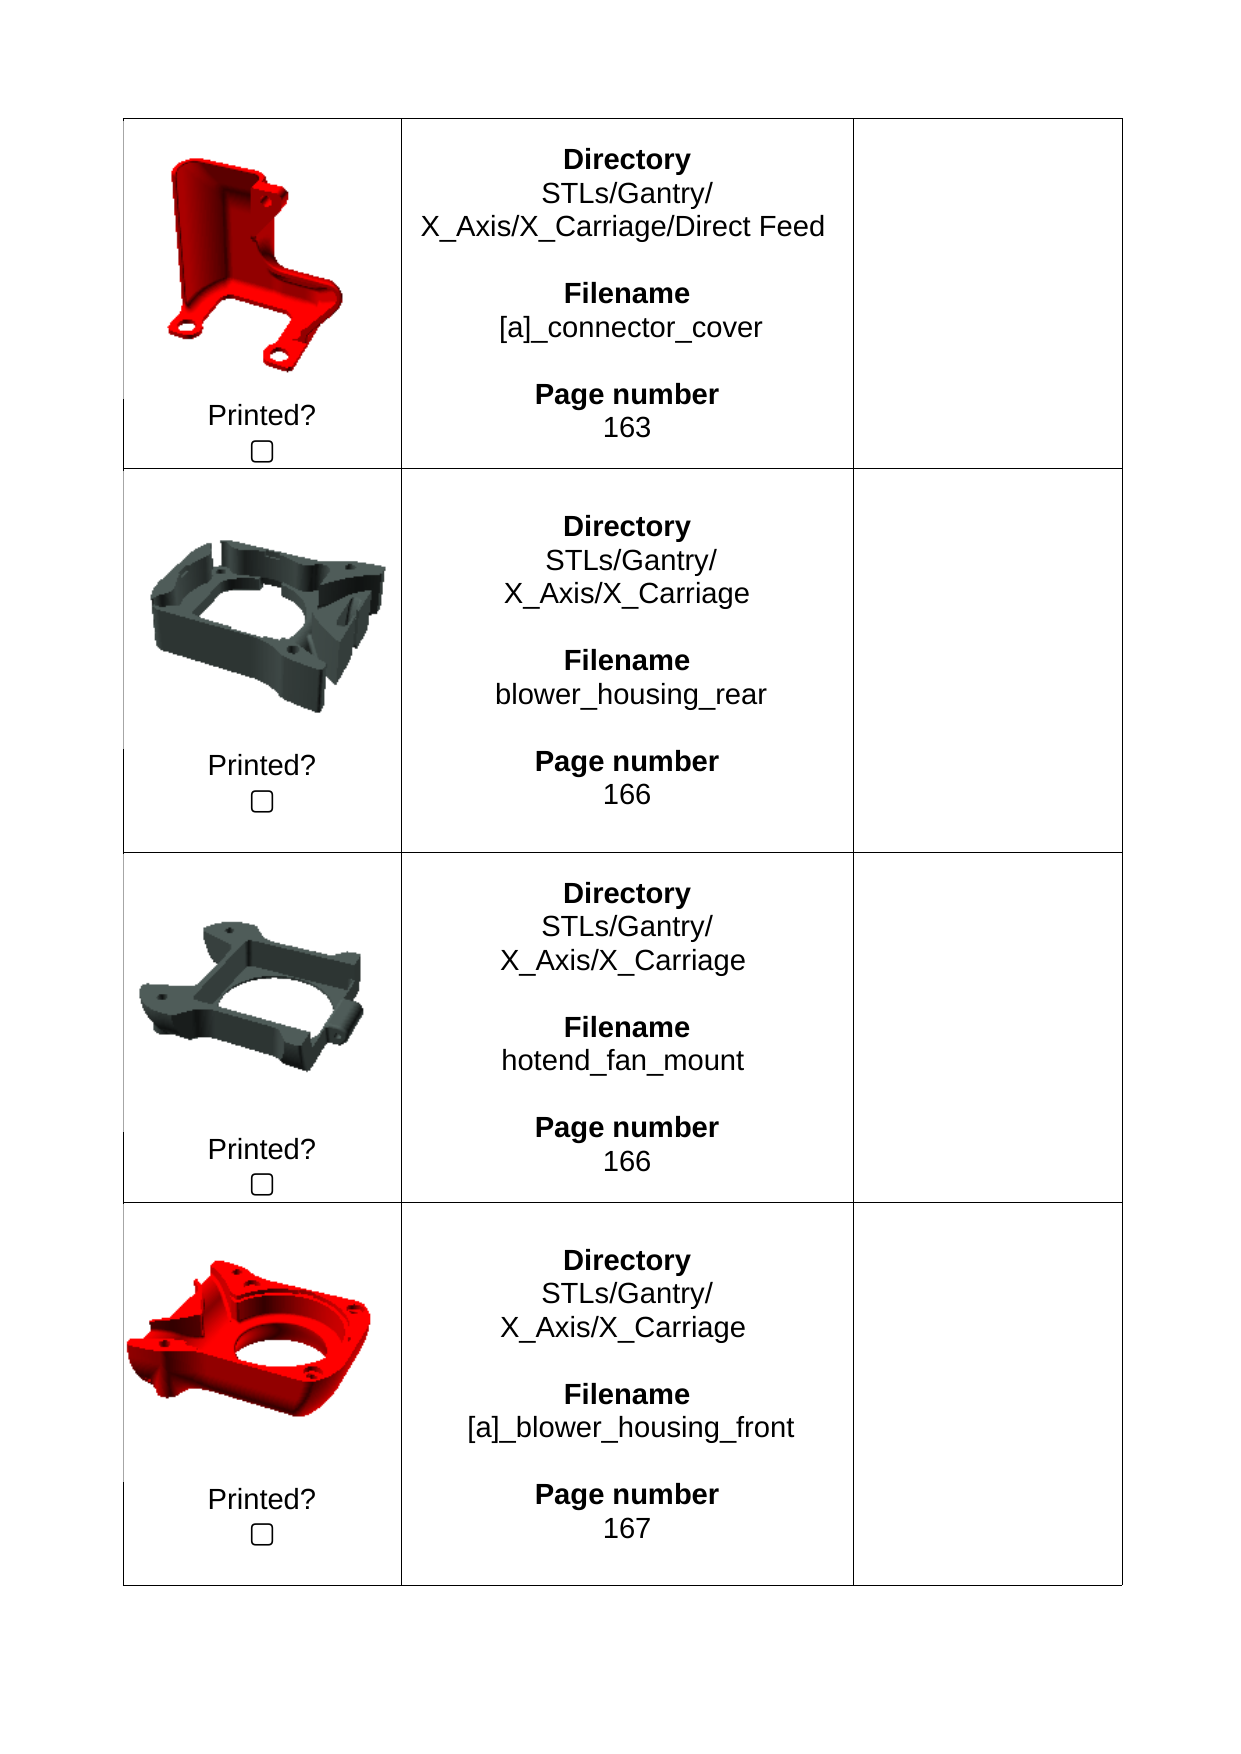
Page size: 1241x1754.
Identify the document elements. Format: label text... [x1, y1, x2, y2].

table_cell Directory STLs/Gantry/ X_Axis/X_Carriage Filename blower_housing_rear Page number 166 [402, 469, 853, 852]
table_cell Printed? ▢ [124, 749, 401, 852]
table_cell Directory STLs/Gantry/ X_Axis/X_Carriage/Direct Feed Filename [a]_connector_cover Page number 163 [402, 119, 853, 468]
table_cell [854, 853, 1122, 1202]
picture [123, 1204, 401, 1482]
table_cell [854, 469, 1122, 852]
picture [123, 121, 401, 399]
table_cell Directory STLs/Gantry/ X_Axis/X_Carriage Filename hotend_fan_mount Page number 166 [402, 853, 853, 1202]
table_cell Directory STLs/Gantry/ X_Axis/X_Carriage Filename [a]_blower_housing_front Page number 167 [402, 1203, 853, 1585]
table_cell Printed? ▢ [124, 399, 401, 468]
table_cell Printed? ▢ [124, 1482, 401, 1585]
table_cell [854, 119, 1122, 468]
picture [123, 471, 401, 749]
picture [123, 854, 401, 1132]
table_cell Printed? ▢ [124, 1132, 401, 1202]
table_cell [854, 1203, 1122, 1585]
